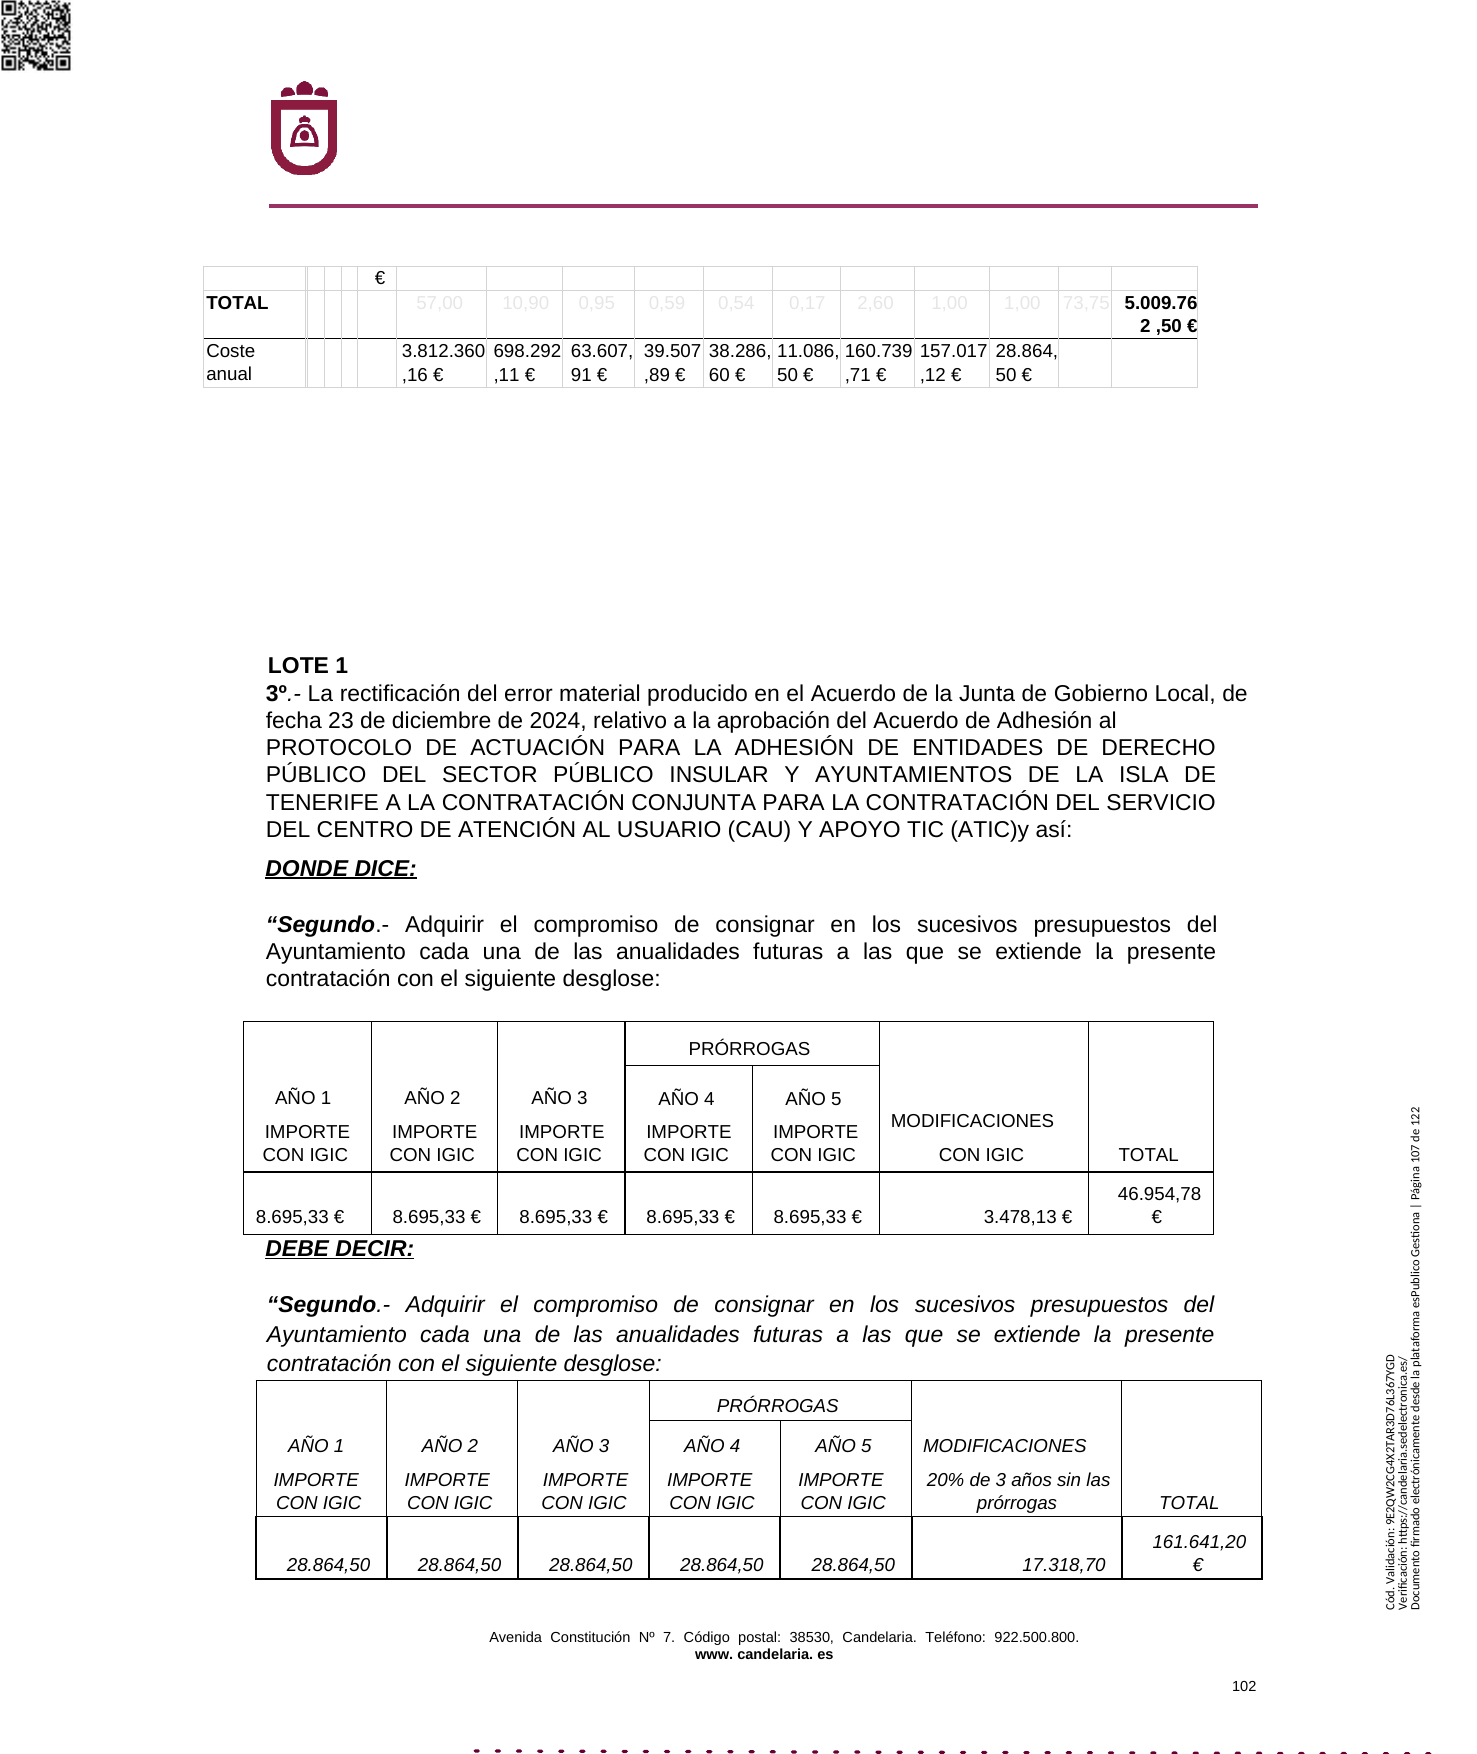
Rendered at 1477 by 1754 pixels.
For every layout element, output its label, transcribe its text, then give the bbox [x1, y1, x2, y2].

text DEBE DECIR: [265, 1235, 1331, 1261]
table_cell 0,17 [773, 291, 840, 338]
table_cell 698.292 ,11 € [487, 339, 562, 387]
table_cell [204, 267, 305, 290]
table_cell [342, 291, 357, 338]
table_cell [325, 291, 341, 338]
table_cell [1059, 267, 1111, 290]
table_header AÑO 3 IMPORTE CON IGIC [498, 1022, 624, 1171]
table_cell [358, 339, 396, 387]
table_header AÑO 2 IMPORTE CON IGIC [372, 1022, 497, 1171]
table_cell 160.739 ,71 € [841, 339, 914, 387]
table_cell [325, 267, 341, 290]
table_cell 161.641,20 € [1123, 1517, 1261, 1578]
table_cell 0,54 [704, 291, 772, 338]
table_cell 8.695,33 € [498, 1173, 624, 1234]
table_cell 28.864,50 [781, 1517, 911, 1578]
table_cell 8.695,33 € [753, 1173, 879, 1234]
table_header TOTAL [1089, 1022, 1213, 1171]
table_cell 63.607, 91 € [563, 339, 634, 387]
table_cell [308, 339, 324, 387]
table_cell 10,90 [487, 291, 562, 338]
table_cell [342, 339, 357, 387]
table_cell [487, 267, 562, 290]
table_cell [635, 267, 703, 290]
text “Segundo.- Adquirir el compromiso de consignar en los sucesivos presupuestos del Ayuntamiento cada una de las anualidades futuras a las que se extiende la presente contratación con el siguiente desglose: [266, 911, 1218, 992]
table_cell TOTAL [204, 291, 305, 338]
table_cell [704, 267, 772, 290]
table_cell 73,75 [1059, 291, 1111, 338]
table_cell 8.695,33 € [244, 1173, 371, 1234]
table_cell 1,00 [990, 291, 1058, 338]
table_cell 3.478,13 € [880, 1173, 1088, 1234]
table_cell € [358, 267, 396, 290]
table_cell AÑO 5 IMPORTE CON IGIC [781, 1421, 911, 1516]
table_header AÑO 1 IMPORTE CON IGIC [257, 1381, 386, 1516]
table_header PRÓRROGAS [650, 1381, 911, 1420]
table_cell 28.864,50 [388, 1517, 517, 1578]
table_cell [325, 339, 341, 387]
table_cell [915, 267, 989, 290]
table_cell [841, 267, 914, 290]
table_cell 57,00 [397, 291, 486, 338]
table_cell 0,59 [635, 291, 703, 338]
table_cell [1112, 267, 1197, 290]
table_cell 28.864, 50 € [990, 339, 1058, 387]
table_cell [397, 267, 486, 290]
table_header PRÓRROGAS [626, 1022, 879, 1065]
table_header AÑO 3 IMPORTE CON IGIC [518, 1381, 649, 1516]
table_header TOTAL [1122, 1381, 1261, 1516]
table_cell AÑO 4 IMPORTE CON IGIC [650, 1421, 780, 1516]
table_cell [1059, 339, 1111, 387]
text 3º.- La rectificación del error material producido en el Acuerdo de la Junta de Gobierno Local, de fecha 23 de diciembre de 2024, relativo a la aprobación del Acuerdo de Adhesión al [266, 680, 1248, 733]
table_header AÑO 1 IMPORTE CON IGIC [244, 1022, 371, 1171]
table_cell 1,00 [915, 291, 989, 338]
text “Segundo.- Adquirir el compromiso de consignar en los sucesivos presupuestos del Ayuntamiento cada una de las anualidades futuras a las que se extiende la presente contratación con el siguiente desglose: [267, 1291, 1217, 1377]
table_cell 46.954,78 € [1089, 1173, 1213, 1234]
table_header MODIFICACIONES CON IGIC [880, 1022, 1088, 1171]
table_cell 28.864,50 [257, 1517, 386, 1578]
text PROTOCOLO DE ACTUACIÓN PARA LA ADHESIÓN DE ENTIDADES DE DERECHO PÚBLICO DEL SECTOR PÚBLICO INSULAR Y AYUNTAMIENTOS DE LA ISLA DE TENERIFE A LA CONTRATACIÓN CONJUNTA PARA LA CONTRATACIÓN DEL SERVICIO DEL CENTRO DE ATENCIÓN AL USUARIO (CAU) Y APOYO TIC (ATIC)y así: [266, 734, 1217, 842]
table_cell AÑO 4 IMPORTE CON IGIC [626, 1066, 752, 1171]
table_header MODIFICACIONES 20% de 3 años sin las prórrogas [912, 1381, 1121, 1516]
table_cell 5.009.762 ,50 € [1112, 291, 1197, 338]
table_cell 28.864,50 [519, 1517, 648, 1578]
table_cell [990, 267, 1058, 290]
table_cell 38.286, 60 € [704, 339, 772, 387]
table_header AÑO 2 IMPORTE CON IGIC [387, 1381, 517, 1516]
table_cell 157.017 ,12 € [915, 339, 989, 387]
table_cell AÑO 5 IMPORTE CON IGIC [753, 1066, 879, 1171]
text DONDE DICE: [265, 854, 1331, 881]
table_cell [358, 291, 396, 338]
table_cell 2,60 [841, 291, 914, 338]
table_cell 11.086, 50 € [773, 339, 840, 387]
table_cell 0,95 [563, 291, 634, 338]
table_cell Coste anual [204, 339, 305, 387]
table_cell [308, 267, 324, 290]
table_cell 8.695,33 € [372, 1173, 497, 1234]
table_cell 28.864,50 [650, 1517, 779, 1578]
table_cell 39.507 ,89 € [635, 339, 703, 387]
table_cell [773, 267, 840, 290]
table_cell 8.695,33 € [626, 1173, 752, 1234]
table_cell 17.318,70 [913, 1517, 1121, 1578]
table_cell [342, 267, 357, 290]
table_cell 3.812.360 ,16 € [397, 339, 486, 387]
table_cell [563, 267, 634, 290]
table_cell [1112, 339, 1197, 387]
text LOTE 1 [268, 652, 1263, 678]
table_cell [308, 291, 324, 338]
